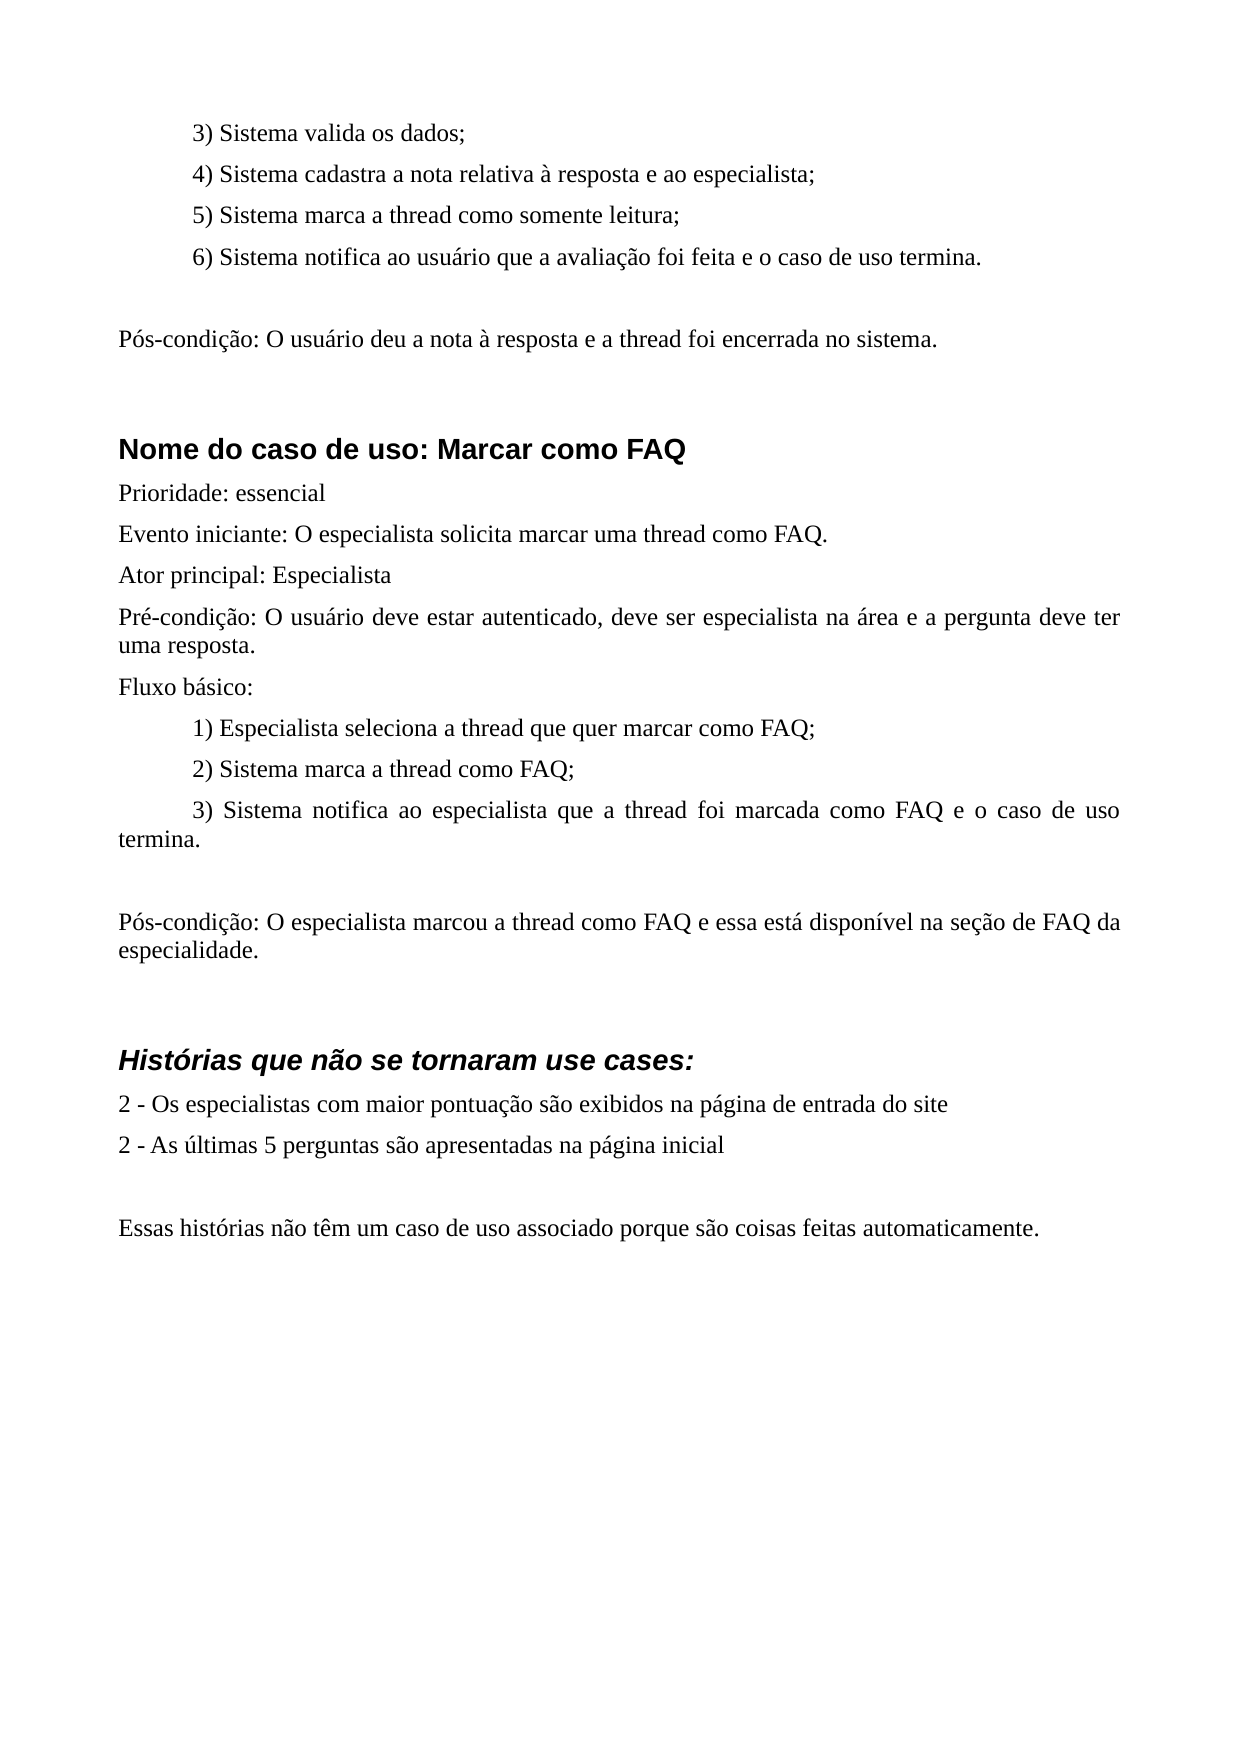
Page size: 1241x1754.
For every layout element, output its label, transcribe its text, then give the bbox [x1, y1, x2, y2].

subtitle Nome do caso de uso: Marcar como FAQ [118, 432, 1122, 465]
text 2 - Os especialistas com maior pontuação são exibidos na página de entrada do site [118, 1089, 1122, 1118]
text 3) Sistema notifica ao especialista que a thread foi marcada como FAQ e o caso de uso termina. [118, 795, 1122, 853]
text 2 - As últimas 5 perguntas são apresentadas na página inicial [118, 1130, 1122, 1159]
text Ator principal: Especialista [118, 560, 1122, 589]
subtitle Histórias que não se tornaram use cases: [118, 1043, 1122, 1076]
text Pós-condição: O especialista marcou a thread como FAQ e essa está disponível na seção de FAQ da especialidade. [118, 907, 1122, 964]
text 6) Sistema notifica ao usuário que a avaliação foi feita e o caso de uso termina. [118, 242, 1122, 271]
text Prioridade: essencial [118, 478, 1122, 507]
text 3) Sistema valida os dados; [118, 118, 1122, 147]
text Pré-condição: O usuário deve estar autenticado, deve ser especialista na área e a pergunta deve ter uma resposta. [118, 602, 1122, 659]
text 5) Sistema marca a thread como somente leitura; [118, 201, 1122, 229]
text 2) Sistema marca a thread como FAQ; [118, 754, 1122, 783]
text 4) Sistema cadastra a nota relativa à resposta e ao especialista; [118, 159, 1122, 188]
text Essas histórias não têm um caso de uso associado porque são coisas feitas automaticamente. [118, 1213, 1122, 1241]
text Evento iniciante: O especialista solicita marcar uma thread como FAQ. [118, 519, 1122, 548]
text Fluxo básico: [118, 672, 1122, 700]
text Pós-condição: O usuário deu a nota à resposta e a thread foi encerrada no sistema. [118, 324, 1122, 353]
text 1) Especialista seleciona a thread que quer marcar como FAQ; [118, 713, 1122, 742]
